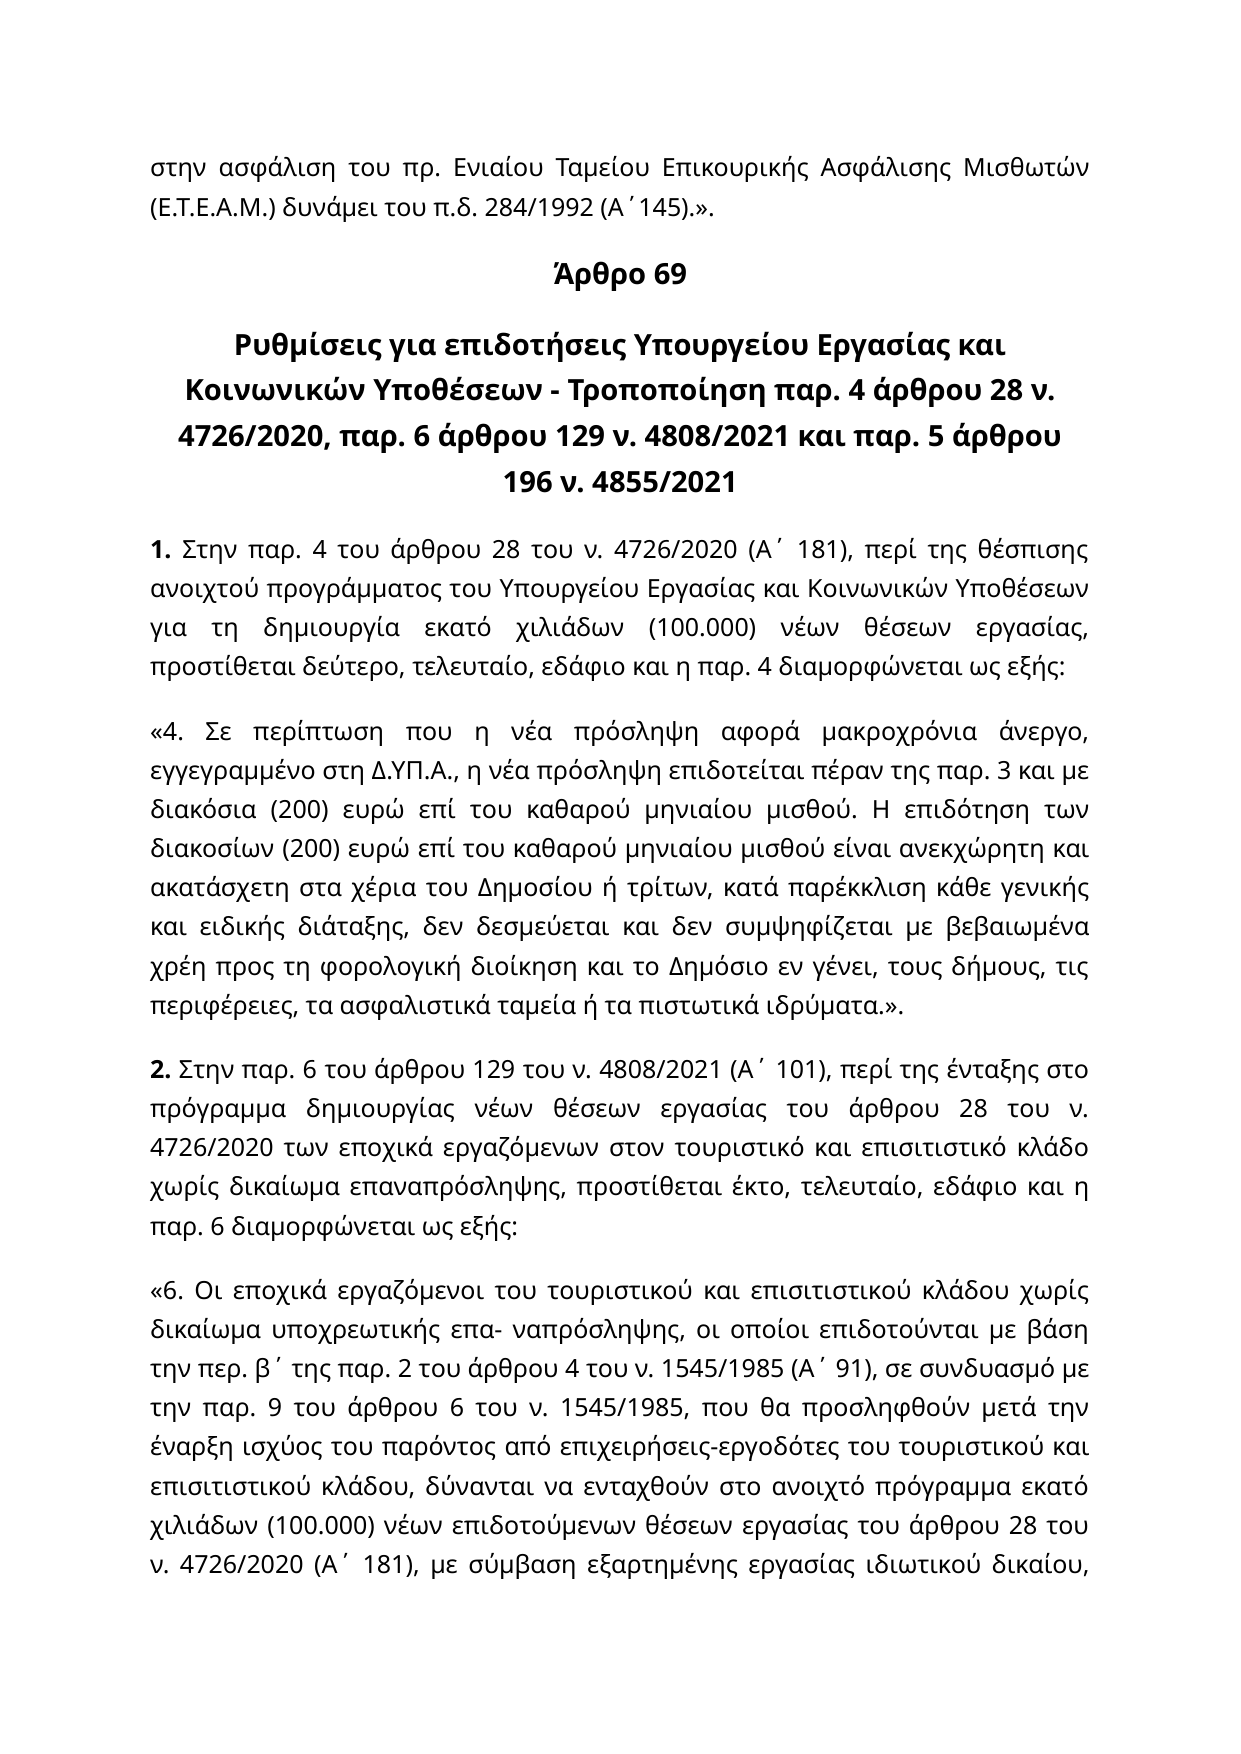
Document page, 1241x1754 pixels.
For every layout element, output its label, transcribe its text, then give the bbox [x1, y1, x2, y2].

text 2. Στην παρ. 6 του άρθρου 129 του ν. 4808/2021 (Α΄ 101), περί της ένταξης στο πρόγραμμα δημιουργίας νέων θέσεων εργασίας του άρθρου 28 του ν. 4726/2020 των εποχικά εργαζόμενων στον τουριστικό και επισιτιστικό κλάδο χωρίς δικαίωμα επαναπρόσληψης, προστίθεται έκτο, τελευταίο, εδάφιο και η παρ. 6 διαμορφώνεται ως εξής: [150, 1051, 1090, 1242]
text «6. Οι εποχικά εργαζόμενοι του τουριστικού και επισιτιστικού κλάδου χωρίς δικαίωμα υποχρεωτικής επα- ναπρόσληψης, οι οποίοι επιδοτούνται με βάση την περ. β΄ της παρ. 2 του άρθρου 4 του ν. 1545/1985 (Α΄ 91), σε συνδυασμό με την παρ. 9 του άρθρου 6 του ν. 1545/1985, που θα προσληφθούν μετά την έναρξη ισχύος του παρόντος από επιχειρήσεις-εργοδότες του τουριστικού και επισιτιστικού κλάδου, δύνανται να ενταχθούν στο ανοιχτό πρόγραμμα εκατό χιλιάδων (100.000) νέων επιδοτούμενων θέσεων εργασίας του άρθρου 28 του ν. 4726/2020 (Α΄ 181), με σύμβαση εξαρτημένης εργασίας ιδιωτικού δικαίου, [150, 1272, 1090, 1581]
subtitle Άρθρο 69 [150, 253, 1090, 293]
subtitle Ρυθμίσεις για επιδοτήσεις Υπουργείου Εργασίας και Κοινωνικών Υποθέσεων - Τροποποίηση παρ. 4 άρθρου 28 ν. 4726/2020, παρ. 6 άρθρου 129 ν. 4808/2021 και παρ. 5 άρθρου 196 ν. 4855/2021 [150, 324, 1090, 501]
text στην ασφάλιση του πρ. Ενιαίου Ταμείου Επικουρικής Ασφάλισης Μισθωτών (Ε.Τ.Ε.Α.Μ.) δυνάμει του π.δ. 284/1992 (Α΄145).». [150, 150, 1090, 223]
text «4. Σε περίπτωση που η νέα πρόσληψη αφορά μακροχρόνια άνεργο, εγγεγραμμένο στη Δ.ΥΠ.Α., η νέα πρόσληψη επιδοτείται πέραν της παρ. 3 και με διακόσια (200) ευρώ επί του καθαρού μηνιαίου μισθού. Η επιδότηση των διακοσίων (200) ευρώ επί του καθαρού μηνιαίου μισθού είναι ανεκχώρητη και ακατάσχετη στα χέρια του Δημοσίου ή τρίτων, κατά παρέκκλιση κάθε γενικής και ειδικής διάταξης, δεν δεσμεύεται και δεν συμψηφίζεται με βεβαιωμένα χρέη προς τη φορολογική διοίκηση και το Δημόσιο εν γένει, τους δήμους, τις περιφέρειες, τα ασφαλιστικά ταμεία ή τα πιστωτικά ιδρύματα.». [150, 713, 1090, 1021]
text 1. Στην παρ. 4 του άρθρου 28 του ν. 4726/2020 (Α΄ 181), περί της θέσπισης ανοιχτού προγράμματος του Υπουργείου Εργασίας και Κοινωνικών Υποθέσεων για τη δημιουργία εκατό χιλιάδων (100.000) νέων θέσεων εργασίας, προστίθεται δεύτερο, τελευταίο, εδάφιο και η παρ. 4 διαμορφώνεται ως εξής: [150, 531, 1090, 683]
